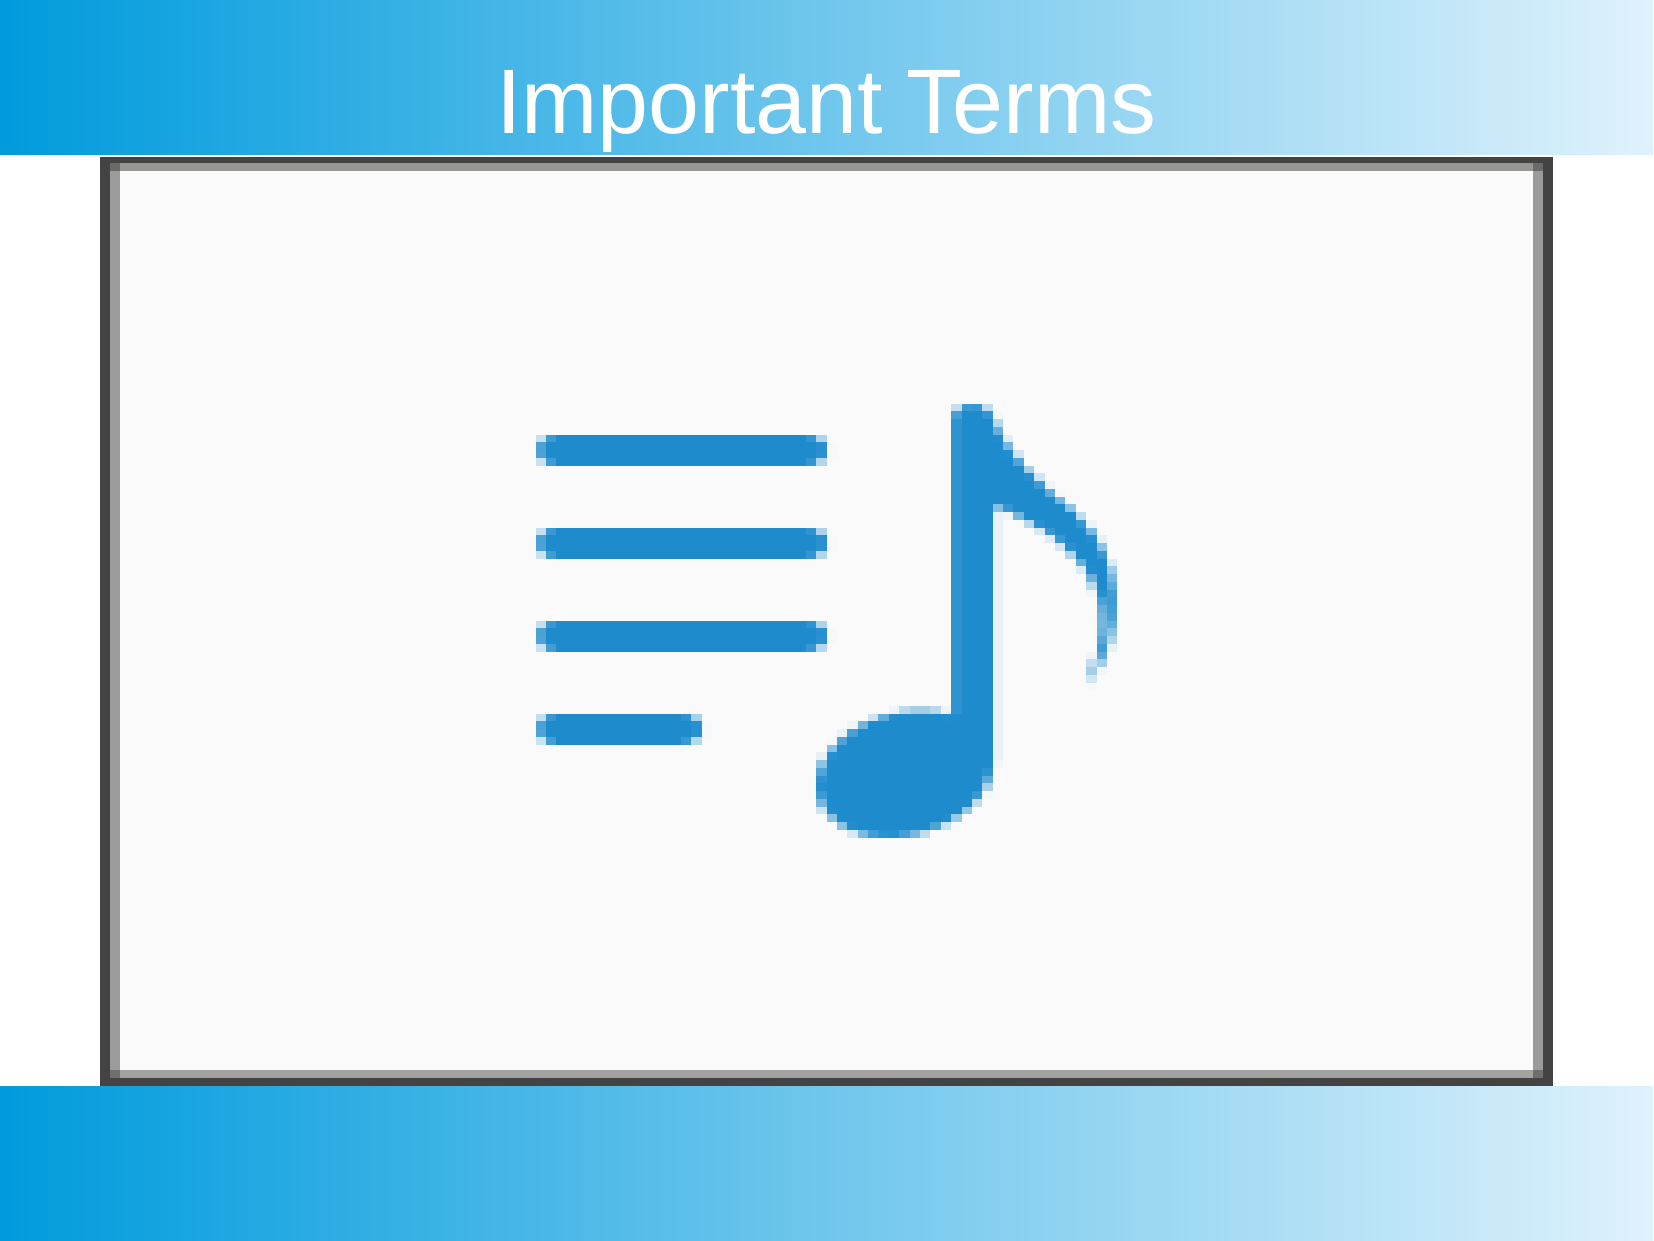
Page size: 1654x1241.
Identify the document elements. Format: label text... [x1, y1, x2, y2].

text_box [99, 155, 1555, 1087]
title Important Terms [82, 49, 1571, 155]
